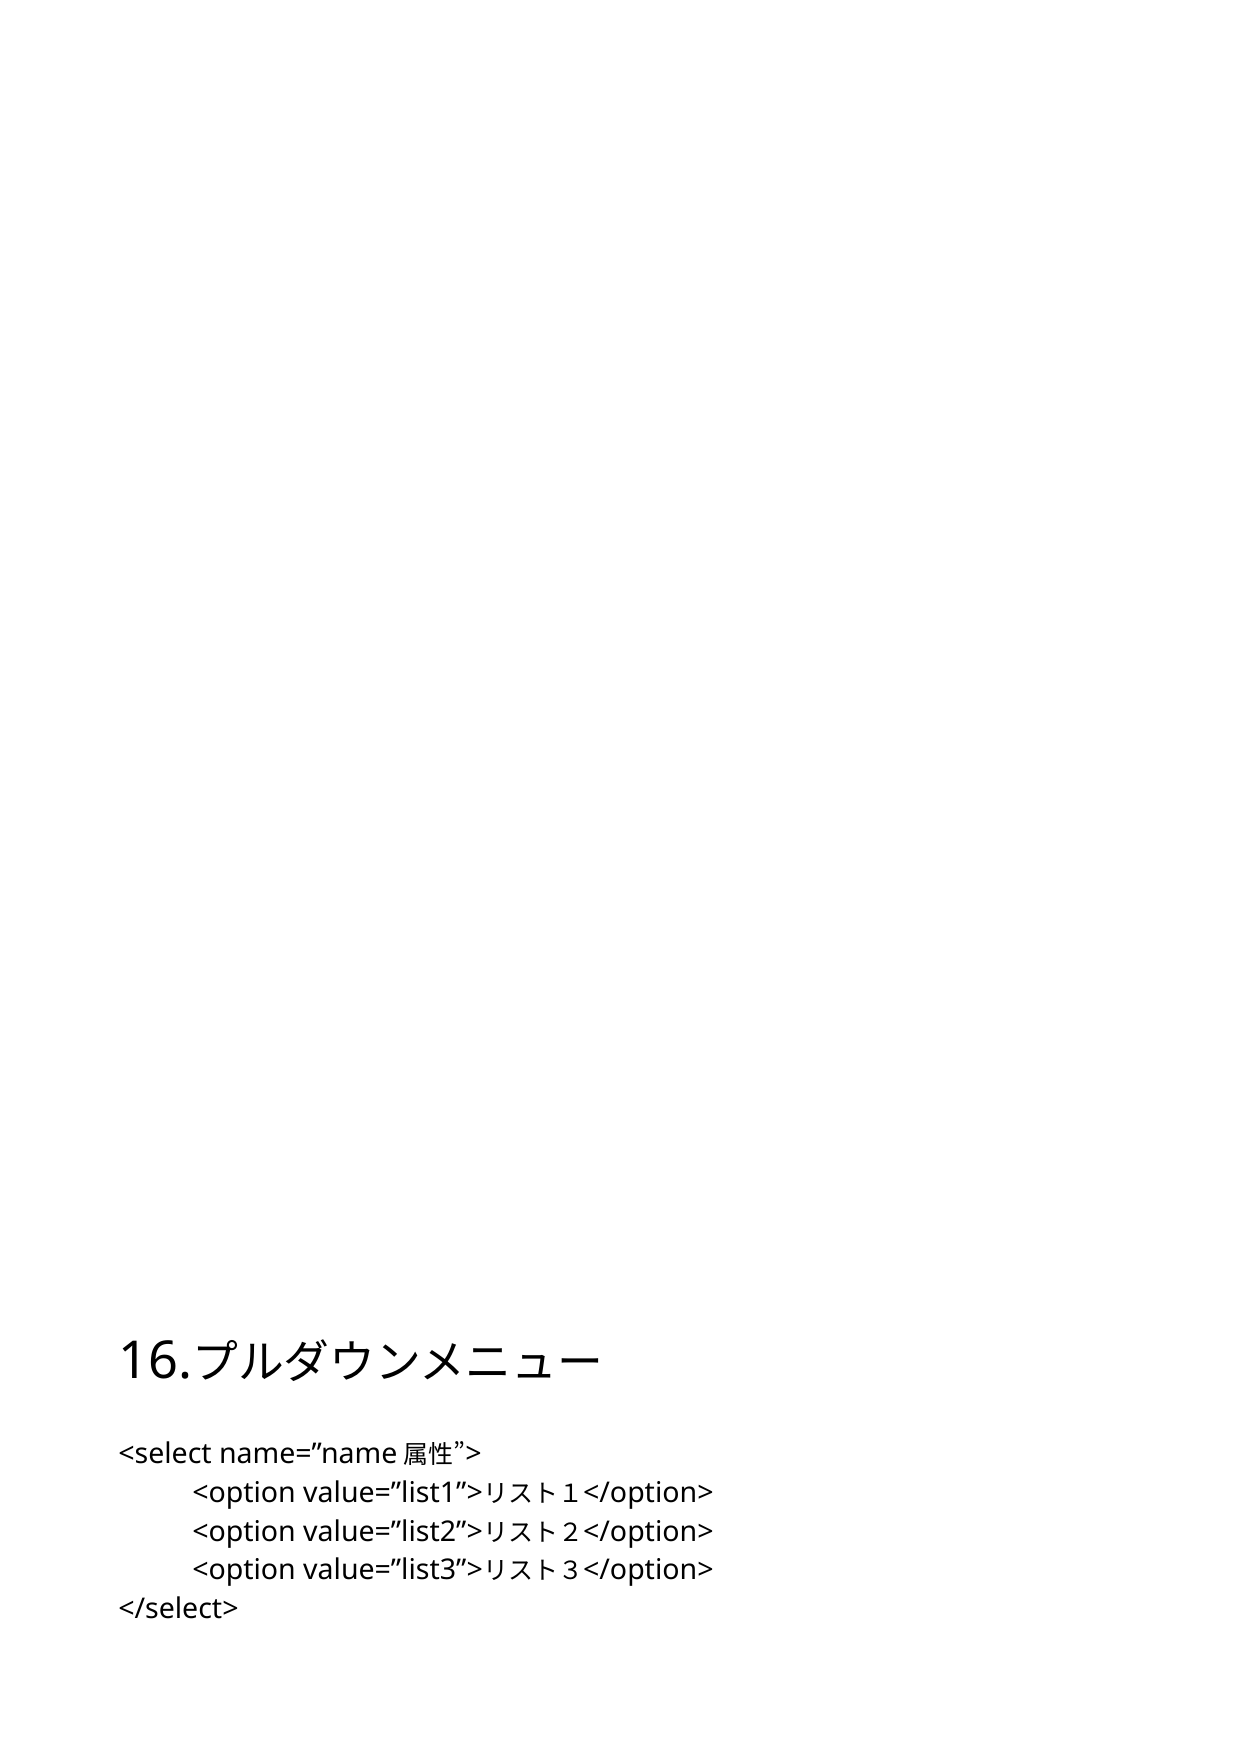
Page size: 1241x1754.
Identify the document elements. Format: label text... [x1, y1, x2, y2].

text 16.プルダウンメニュー [118, 1323, 1122, 1394]
text </select> [118, 1588, 1122, 1627]
text <option value=”list3”>リスト３</option> [118, 1549, 1122, 1588]
text <option value=”list2”>リスト２</option> [118, 1510, 1122, 1549]
text <option value=”list1”>リスト１</option> [118, 1472, 1122, 1510]
text <select name=”name属性”> [118, 1433, 1122, 1472]
